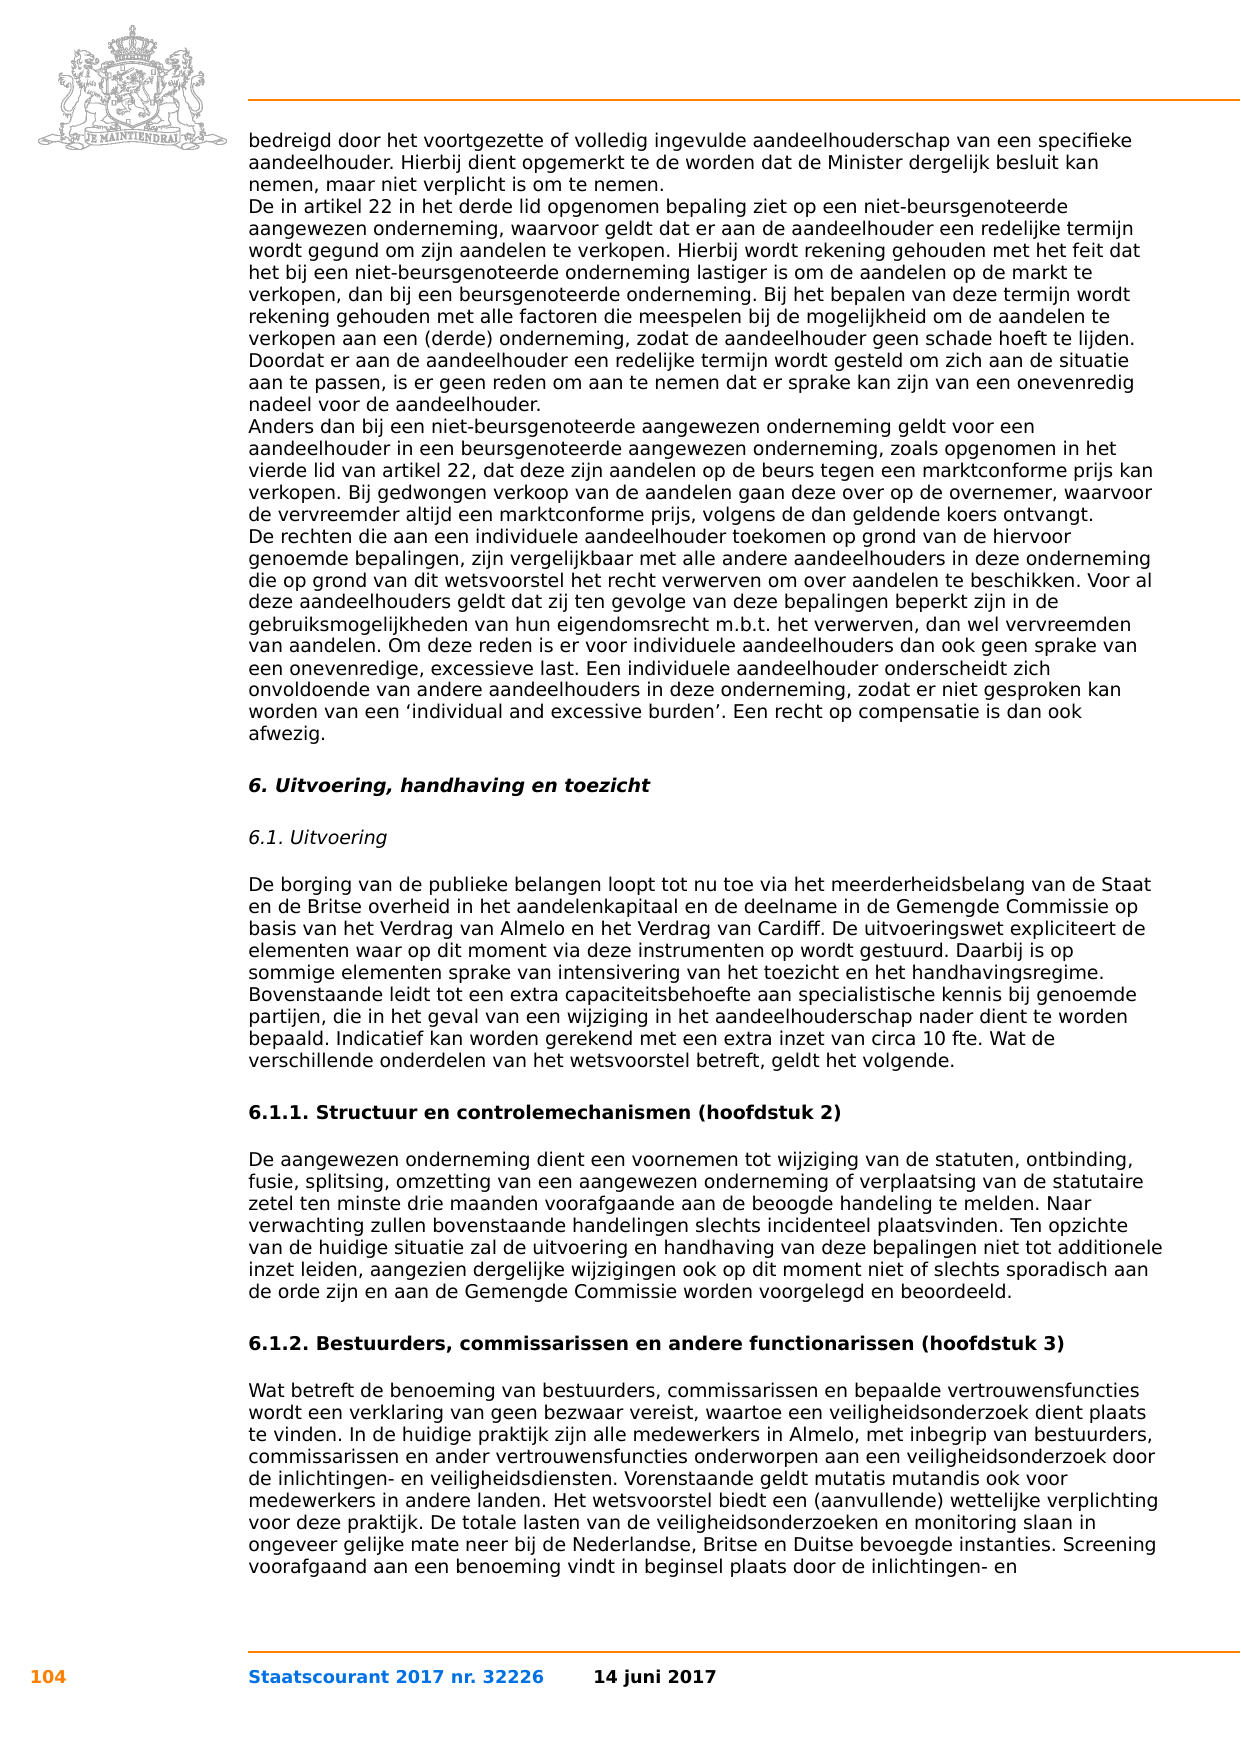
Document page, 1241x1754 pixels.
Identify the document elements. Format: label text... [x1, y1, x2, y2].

text De aangewezen onderneming dient een voornemen tot wijziging van de statuten, ontbinding, fusie, splitsing, omzetting van een aangewezen onderneming of verplaatsing van de statutaire zetel ten minste drie maanden voorafgaande aan de beoogde handeling te melden. Naar verwachting zullen bovenstaande handelingen slechts incidenteel plaatsvinden. Ten opzichte van de huidige situatie zal de uitvoering en handhaving van deze bepalingen niet tot additionele inzet leiden, aangezien dergelijke wijzigingen ook op dit moment niet of slechts sporadisch aan de orde zijn en aan de Gemengde Commissie worden voorgelegd en beoordeeld. [248, 1149, 1163, 1303]
subtitle 6.1.2. Bestuurders, commissarissen en andere functionarissen (hoofdstuk 3) [248, 1333, 1163, 1355]
text De borging van de publieke belangen loopt tot nu toe via het meerderheidsbelang van de Staat en de Britse overheid in het aandelenkapitaal en de deelname in de Gemengde Commissie op basis van het Verdrag van Almelo en het Verdrag van Cardiff. De uitvoeringswet expliciteert de elementen waar op dit moment via deze instrumenten op wordt gestuurd. Daarbij is op sommige elementen sprake van intensivering van het toezicht en het handhavingsregime. Bovenstaande leidt tot een extra capaciteitsbehoefte aan specialistische kennis bij genoemde partijen, die in het geval van een wijziging in het aandeelhouderschap nader dient te worden bepaald. Indicatief kan worden gerekend met een extra inzet van circa 10 fte. Wat de verschillende onderdelen van het wetsvoorstel betreft, geldt het volgende. [248, 874, 1163, 1072]
picture [38, 25, 227, 150]
text De rechten die aan een individuele aandeelhouder toekomen op grond van de hiervoor genoemde bepalingen, zijn vergelijkbaar met alle andere aandeelhouders in deze onderneming die op grond van dit wetsvoorstel het recht verwerven om over aandelen te beschikken. Voor al deze aandeelhouders geldt dat zij ten gevolge van deze bepalingen beperkt zijn in de gebruiksmogelijkheden van hun eigendomsrecht m.b.t. het verwerven, dan wel vervreemden van aandelen. Om deze reden is er voor individuele aandeelhouders dan ook geen sprake van een onevenredige, excessieve last. Een individuele aandeelhouder onderscheidt zich onvoldoende van andere aandeelhouders in deze onderneming, zodat er niet gesproken kan worden van een ‘individual and excessive burden’. Een recht op compensatie is dan ook afwezig. [248, 526, 1163, 745]
subtitle 6. Uitvoering, handhaving en toezicht [248, 775, 1163, 797]
text Wat betreft de benoeming van bestuurders, commissarissen en bepaalde vertrouwensfuncties wordt een verklaring van geen bezwaar vereist, waartoe een veiligheidsonderzoek dient plaats te vinden. In de huidige praktijk zijn alle medewerkers in Almelo, met inbegrip van bestuurders, commissarissen en ander vertrouwensfuncties onderworpen aan een veiligheidsonderzoek door de inlichtingen- en veiligheidsdiensten. Vorenstaande geldt mutatis mutandis ook voor medewerkers in andere landen. Het wetsvoorstel biedt een (aanvullende) wettelijke verplichting voor deze praktijk. De totale lasten van de veiligheidsonderzoeken en monitoring slaan in ongeveer gelijke mate neer bij de Nederlandse, Britse en Duitse bevoegde instanties. Screening voorafgaand aan een benoeming vindt in beginsel plaats door de inlichtingen- en [248, 1380, 1163, 1578]
text Anders dan bij een niet-beursgenoteerde aangewezen onderneming geldt voor een aandeelhouder in een beursgenoteerde aangewezen onderneming, zoals opgenomen in het vierde lid van artikel 22, dat deze zijn aandelen op de beurs tegen een marktconforme prijs kan verkopen. Bij gedwongen verkoop van de aandelen gaan deze over op de overnemer, waarvoor de vervreemder altijd een marktconforme prijs, volgens de dan geldende koers ontvangt. [248, 416, 1163, 526]
text De in artikel 22 in het derde lid opgenomen bepaling ziet op een niet-beursgenoteerde aangewezen onderneming, waarvoor geldt dat er aan de aandeelhouder een redelijke termijn wordt gegund om zijn aandelen te verkopen. Hierbij wordt rekening gehouden met het feit dat het bij een niet-beursgenoteerde onderneming lastiger is om de aandelen op de markt te verkopen, dan bij een beursgenoteerde onderneming. Bij het bepalen van deze termijn wordt rekening gehouden met alle factoren die meespelen bij de mogelijkheid om de aandelen te verkopen aan een (derde) onderneming, zodat de aandeelhouder geen schade hoeft te lijden. Doordat er aan de aandeelhouder een redelijke termijn wordt gesteld om zich aan de situatie aan te passen, is er geen reden om aan te nemen dat er sprake kan zijn van een onevenredig nadeel voor de aandeelhouder. [248, 196, 1163, 416]
subtitle 6.1. Uitvoering [248, 827, 1163, 849]
text bedreigd door het voortgezette of volledig ingevulde aandeelhouderschap van een specifieke aandeelhouder. Hierbij dient opgemerkt te de worden dat de Minister dergelijk besluit kan nemen, maar niet verplicht is om te nemen. [248, 130, 1163, 196]
subtitle 6.1.1. Structuur en controlemechanismen (hoofdstuk 2) [248, 1102, 1163, 1124]
